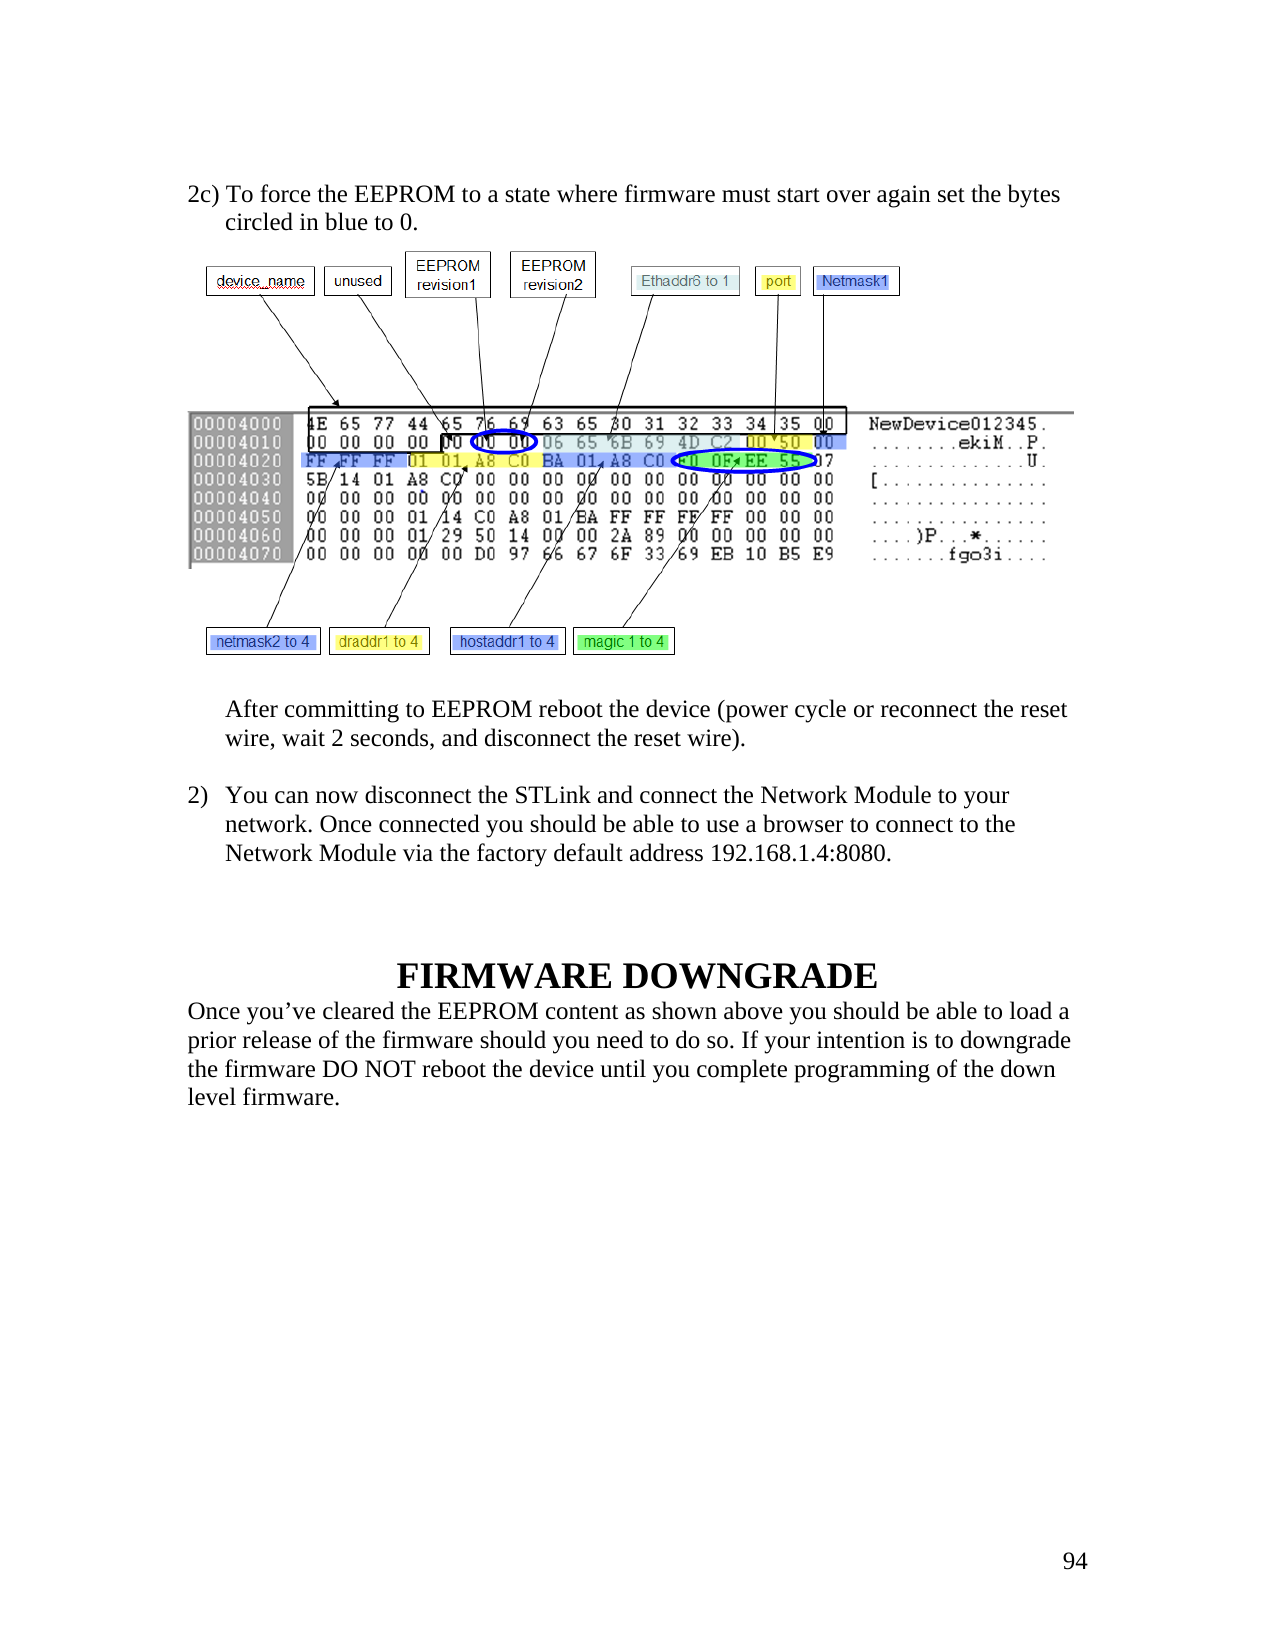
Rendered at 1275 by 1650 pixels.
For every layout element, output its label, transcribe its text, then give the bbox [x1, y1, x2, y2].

text Once you’ve cleared the EEPROM content as shown above you should be able to load a prior release of the firmware should you need to do so. If your intention is to downgrade the firmware DO NOT reboot the device until you complete programming of the down level firmware. [187, 996, 1087, 1111]
text FIRMWARE DOWNGRADE [187, 953, 1087, 996]
text 2c) To force the EEPROM to a state where firmware must start over again set the bytes circled in blue to 0. [187, 179, 1087, 236]
text After committing to EEPROM reboot the device (power cycle or reconnect the reset wire, wait 2 seconds, and disconnect the reset wire). [225, 694, 1087, 752]
picture [187, 236, 1077, 666]
list You can now disconnect the STLink and connect the Network Module to your network. Once connected you should be able to use a browser to connect to the Network Module via the factory default address 192.168.1.4:8080. [187, 781, 1087, 867]
